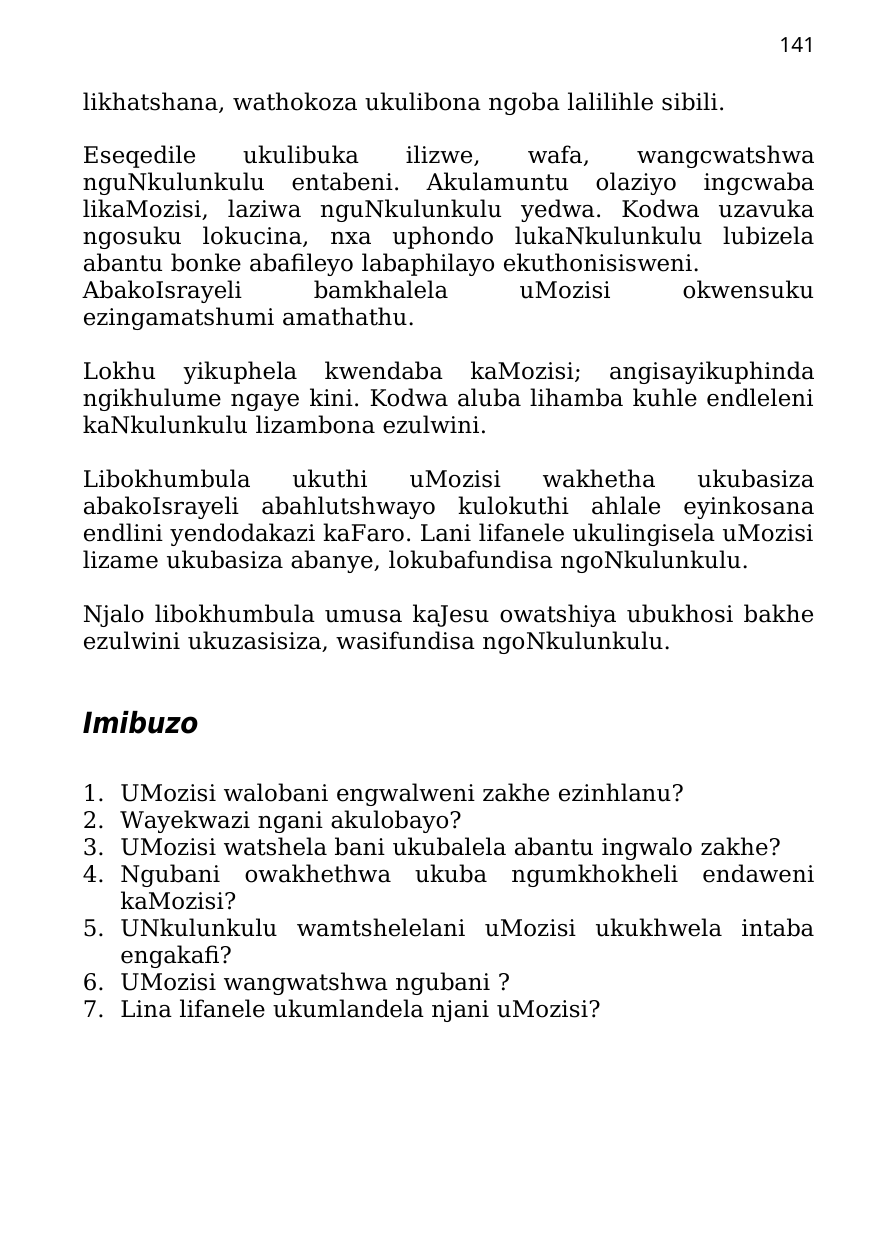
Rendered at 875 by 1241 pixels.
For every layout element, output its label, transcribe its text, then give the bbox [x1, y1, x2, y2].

list UNkulunkulu wamtshelelani uMozisi ukukhwela intaba engakafi? [83, 915, 815, 969]
text Lokhu yikuphela kwendaba kaMozisi; angisayikuphinda ngikhulume ngaye kini. Kodwa aluba lihamba kuhle endleleni kaNkulunkulu lizambona ezulwini. [83, 358, 815, 439]
list Lina lifanele ukumlandela njani uMozisi? [83, 996, 815, 1023]
text Eseqedile ukulibuka ilizwe, wafa, wangcwatshwa nguNkulunkulu entabeni. Akulamuntu olaziyo ingcwaba likaMozisi, laziwa nguNkulunkulu yedwa. Kodwa uzavuka ngosuku lokucina, nxa uphondo lukaNkulunkulu lubizela abantu bonke abafileyo labaphilayo ekuthonisisweni. [83, 142, 815, 277]
list Wayekwazi ngani akulobayo? [83, 807, 815, 834]
text likhatshana, wathokoza ukulibona ngoba lalilihle sibili. [83, 88, 815, 115]
text AbakoIsrayeli bamkhalela uMozisi okwensuku ezingamatshumi amathathu. [83, 277, 815, 331]
list UMozisi watshela bani ukubalela abantu ingwalo zakhe? [83, 834, 815, 861]
subtitle Imibuzo [83, 707, 815, 741]
list UMozisi walobani engwalweni zakhe ezinhlanu? [83, 780, 815, 807]
text Libokhumbula ukuthi uMozisi wakhetha ukubasiza abakoIsrayeli abahlutshwayo kulokuthi ahlale eyinkosana endlini yendodakazi kaFaro. Lani lifanele ukulingisela uMozisi lizame ukubasiza abanye, lokubafundisa ngoNkulunkulu. [83, 466, 815, 574]
list UMozisi wangwatshwa ngubani ? [83, 969, 815, 996]
list Ngubani owakhethwa ukuba ngumkhokheli endaweni kaMozisi? [83, 861, 815, 915]
text Njalo libokhumbula umusa kaJesu owatshiya ubukhosi bakhe ezulwini ukuzasisiza, wasifundisa ngoNkulunkulu. [83, 601, 815, 655]
